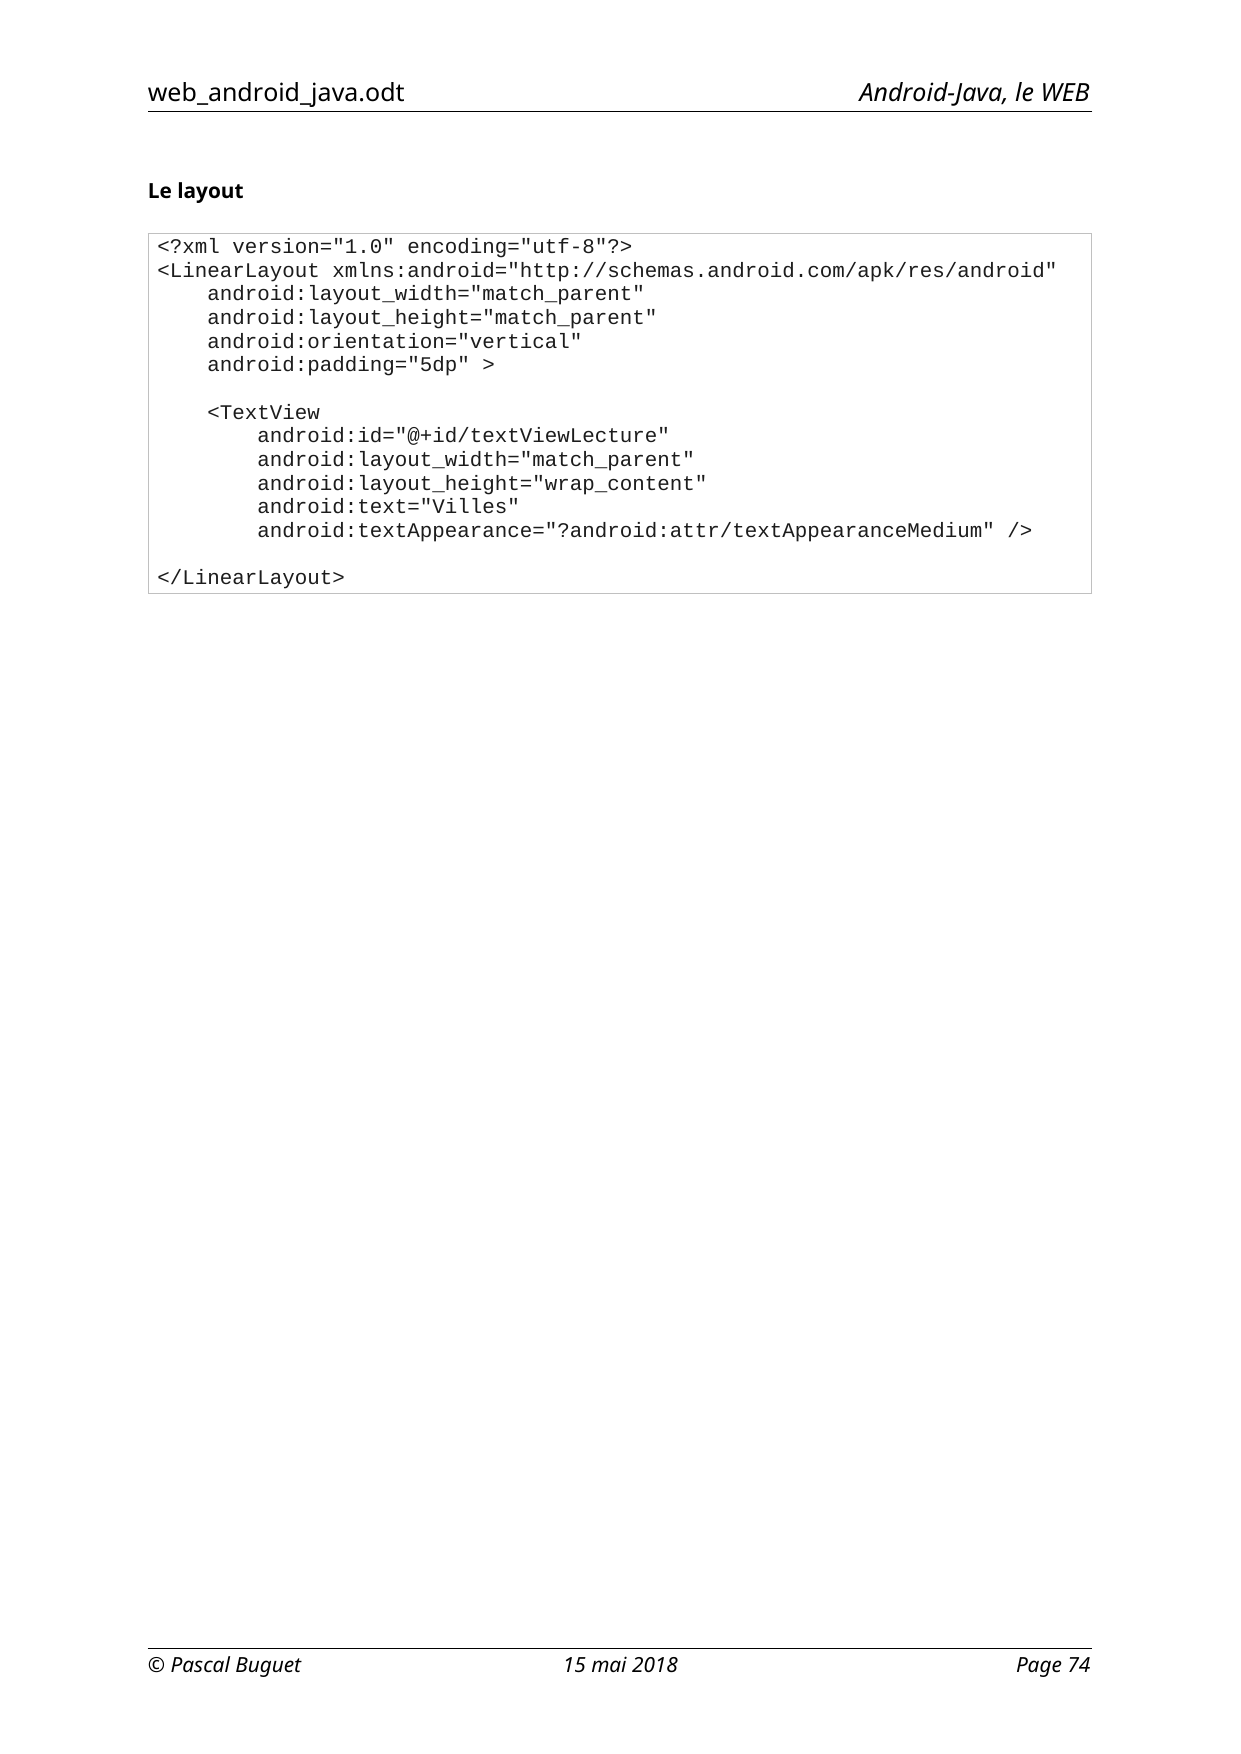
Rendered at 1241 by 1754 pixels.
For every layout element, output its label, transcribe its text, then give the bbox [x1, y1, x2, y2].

text </LinearLayout> [149, 564, 1091, 593]
text android:id="@+id/textViewLecture" [149, 422, 1091, 446]
text Le layout [148, 176, 1092, 204]
text android:text="Villes" [149, 493, 1091, 517]
text android:layout_width="match_parent" [149, 446, 1091, 469]
text android:padding="5dp" > [149, 351, 1091, 375]
text android:layout_height="wrap_content" [149, 469, 1091, 493]
text <LinearLayout xmlns:android="http://schemas.android.com/apk/res/android" [149, 257, 1091, 280]
text <TextView [149, 398, 1091, 422]
text android:orientation="vertical" [149, 328, 1091, 351]
text <?xml version="1.0" encoding="utf-8"?> [149, 234, 1091, 257]
text android:layout_width="match_parent" [149, 280, 1091, 304]
text android:textAppearance="?android:attr/textAppearanceMedium" /> [149, 517, 1091, 540]
text android:layout_height="match_parent" [149, 304, 1091, 328]
